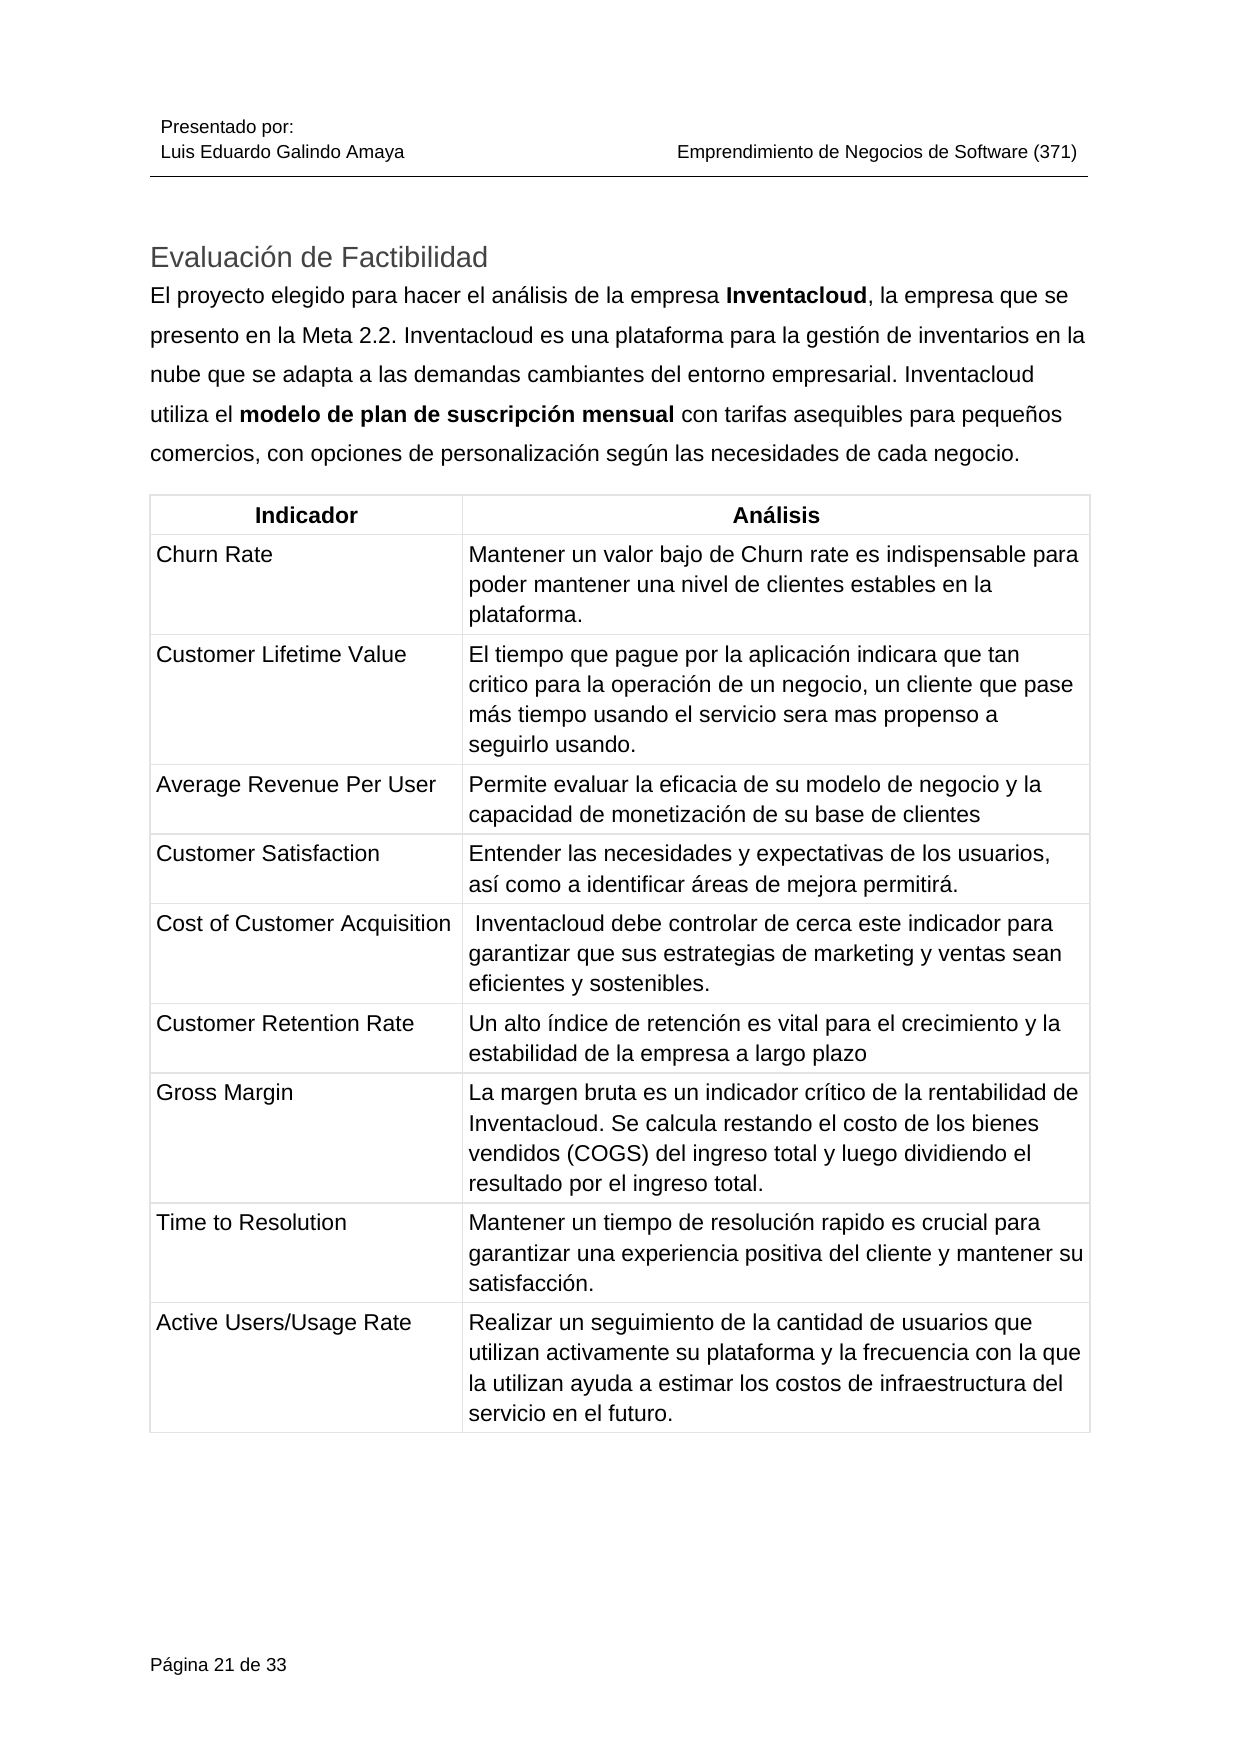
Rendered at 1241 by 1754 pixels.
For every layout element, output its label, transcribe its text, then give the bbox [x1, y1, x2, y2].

table_cell La margen bruta es un indicador crítico de la rentabilidad de Inventacloud. Se calcula restando el costo de los bienes vendidos (COGS) del ingreso total y luego dividiendo el resultado por el ingreso total. [463, 1074, 1089, 1202]
table_cell Time to Resolution [151, 1204, 462, 1302]
subtitle Evaluación de Factibilidad [150, 240, 1090, 274]
table_cell Active Users/Usage Rate [151, 1303, 462, 1432]
table_cell Mantener un tiempo de resolución rapido es crucial para garantizar una experiencia positiva del cliente y mantener su satisfacción. [463, 1204, 1089, 1302]
table_cell Gross Margin [151, 1074, 462, 1202]
table_cell Average Revenue Per User [151, 765, 462, 833]
text El proyecto elegido para hacer el análisis de la empresa Inventacloud, la empresa que se presento en la Meta 2.2. Inventacloud es una plataforma para la gestión de inventarios en la nube que se adapta a las demandas cambiantes del entorno empresarial. Inventacloud utiliza el modelo de plan de suscripción mensual con tarifas asequibles para pequeños comercios, con opciones de personalización según las necesidades de cada negocio. [150, 282, 1090, 466]
table_cell Mantener un valor bajo de Churn rate es indispensable para poder mantener una nivel de clientes estables en la plataforma. [463, 535, 1089, 633]
table_cell Entender las necesidades y expectativas de los usuarios, así como a identificar áreas de mejora permitirá. [463, 835, 1089, 903]
table_cell Customer Retention Rate [151, 1004, 462, 1072]
table_cell Customer Lifetime Value [151, 635, 462, 763]
table_cell Permite evaluar la eficacia de su modelo de negocio y la capacidad de monetización de su base de clientes [463, 765, 1089, 833]
table_cell Inventacloud debe controlar de cerca este indicador para garantizar que sus estrategias de marketing y ventas sean eficientes y sostenibles. [463, 904, 1089, 1002]
table_cell Customer Satisfaction [151, 835, 462, 903]
table_cell Churn Rate [151, 535, 462, 633]
table_cell El tiempo que pague por la aplicación indicara que tan critico para la operación de un negocio, un cliente que pase más tiempo usando el servicio sera mas propenso a seguirlo usando. [463, 635, 1089, 763]
table_cell Realizar un seguimiento de la cantidad de usuarios que utilizan activamente su plataforma y la frecuencia con la que la utilizan ayuda a estimar los costos de infraestructura del servicio en el futuro. [463, 1303, 1089, 1432]
table_header Análisis [463, 496, 1089, 534]
table_cell Cost of Customer Acquisition [151, 904, 462, 1002]
table_cell Un alto índice de retención es vital para el crecimiento y la estabilidad de la empresa a largo plazo [463, 1004, 1089, 1072]
table_header Indicador [151, 496, 462, 534]
